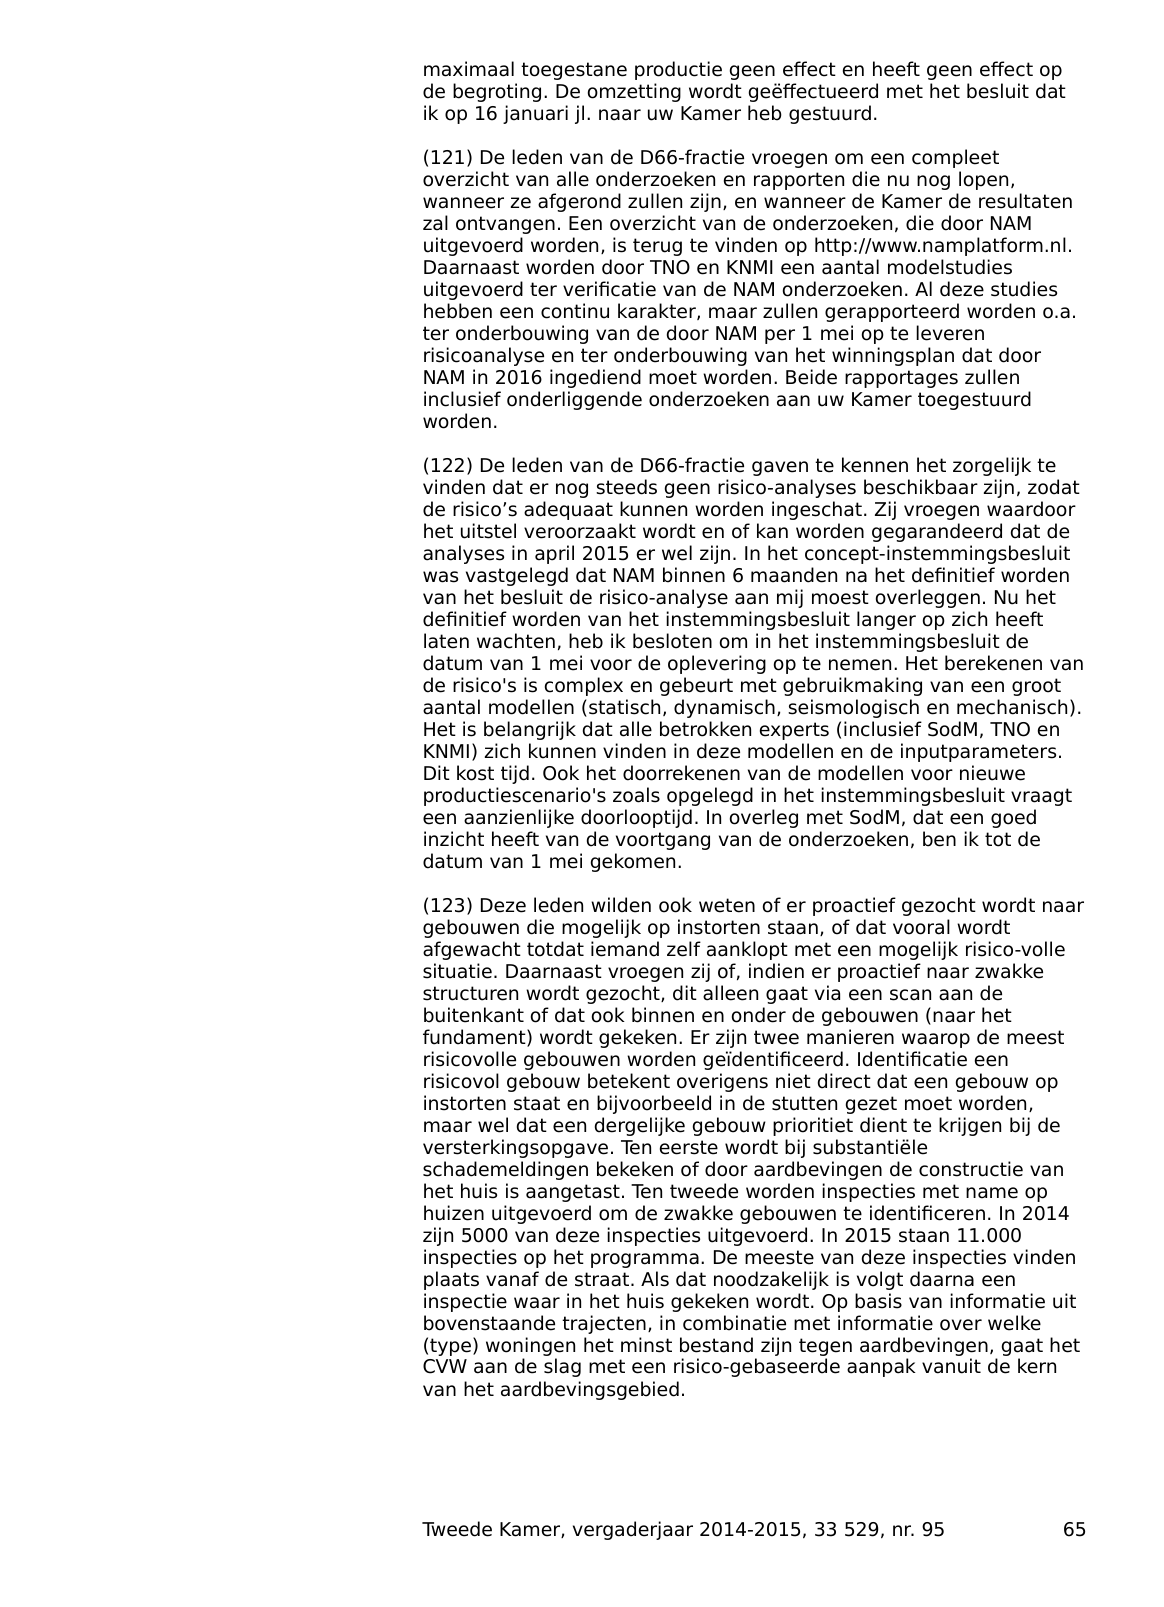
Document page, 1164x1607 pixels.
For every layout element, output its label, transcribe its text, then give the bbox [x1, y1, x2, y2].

text (122) De leden van de D66-fractie gaven te kennen het zorgelijk te vinden dat er nog steeds geen risico-analyses beschikbaar zijn, zodat de risico’s adequaat kunnen worden ingeschat. Zij vroegen waardoor het uitstel veroorzaakt wordt en of kan worden gegarandeerd dat de analyses in april 2015 er wel zijn. In het concept-instemmingsbesluit was vastgelegd dat NAM binnen 6 maanden na het definitief worden van het besluit de risico-analyse aan mij moest overleggen. Nu het definitief worden van het instemmingsbesluit langer op zich heeft laten wachten, heb ik besloten om in het instemmingsbesluit de datum van 1 mei voor de oplevering op te nemen. Het berekenen van de risico's is complex en gebeurt met gebruikmaking van een groot aantal modellen (statisch, dynamisch, seismologisch en mechanisch). Het is belangrijk dat alle betrokken experts (inclusief SodM, TNO en KNMI) zich kunnen vinden in deze modellen en de inputparameters. Dit kost tijd. Ook het doorrekenen van de modellen voor nieuwe productiescenario's zoals opgelegd in het instemmingsbesluit vraagt een aanzienlijke doorlooptijd. In overleg met SodM, dat een goed inzicht heeft van de voortgang van de onderzoeken, ben ik tot de datum van 1 mei gekomen. [422, 455, 1087, 873]
text maximaal toegestane productie geen effect en heeft geen effect op de begroting. De omzetting wordt geëffectueerd met het besluit dat ik op 16 januari jl. naar uw Kamer heb gestuurd. [422, 59, 1087, 125]
text (123) Deze leden wilden ook weten of er proactief gezocht wordt naar gebouwen die mogelijk op instorten staan, of dat vooral wordt afgewacht totdat iemand zelf aanklopt met een mogelijk risico-volle situatie. Daarnaast vroegen zij of, indien er proactief naar zwakke structuren wordt gezocht, dit alleen gaat via een scan aan de buitenkant of dat ook binnen en onder de gebouwen (naar het fundament) wordt gekeken. Er zijn twee manieren waarop de meest risicovolle gebouwen worden geïdentificeerd. Identificatie een risicovol gebouw betekent overigens niet direct dat een gebouw op instorten staat en bijvoorbeeld in de stutten gezet moet worden, maar wel dat een dergelijke gebouw prioritiet dient te krijgen bij de versterkingsopgave. Ten eerste wordt bij substantiële schademeldingen bekeken of door aardbevingen de constructie van het huis is aangetast. Ten tweede worden inspecties met name op huizen uitgevoerd om de zwakke gebouwen te identificeren. In 2014 zijn 5000 van deze inspecties uitgevoerd. In 2015 staan 11.000 inspecties op het programma. De meeste van deze inspecties vinden plaats vanaf de straat. Als dat noodzakelijk is volgt daarna een inspectie waar in het huis gekeken wordt. Op basis van informatie uit bovenstaande trajecten, in combinatie met informatie over welke (type) woningen het minst bestand zijn tegen aardbevingen, gaat het CVW aan de slag met een risico-gebaseerde aanpak vanuit de kern van het aardbevingsgebied. [422, 895, 1087, 1400]
text (121) De leden van de D66-fractie vroegen om een compleet overzicht van alle onderzoeken en rapporten die nu nog lopen, wanneer ze afgerond zullen zijn, en wanneer de Kamer de resultaten zal ontvangen. Een overzicht van de onderzoeken, die door NAM uitgevoerd worden, is terug te vinden op http://www.namplatform.nl. Daarnaast worden door TNO en KNMI een aantal modelstudies uitgevoerd ter verificatie van de NAM onderzoeken. Al deze studies hebben een continu karakter, maar zullen gerapporteerd worden o.a. ter onderbouwing van de door NAM per 1 mei op te leveren risicoanalyse en ter onderbouwing van het winningsplan dat door NAM in 2016 ingediend moet worden. Beide rapportages zullen inclusief onderliggende onderzoeken aan uw Kamer toegestuurd worden. [422, 147, 1087, 433]
